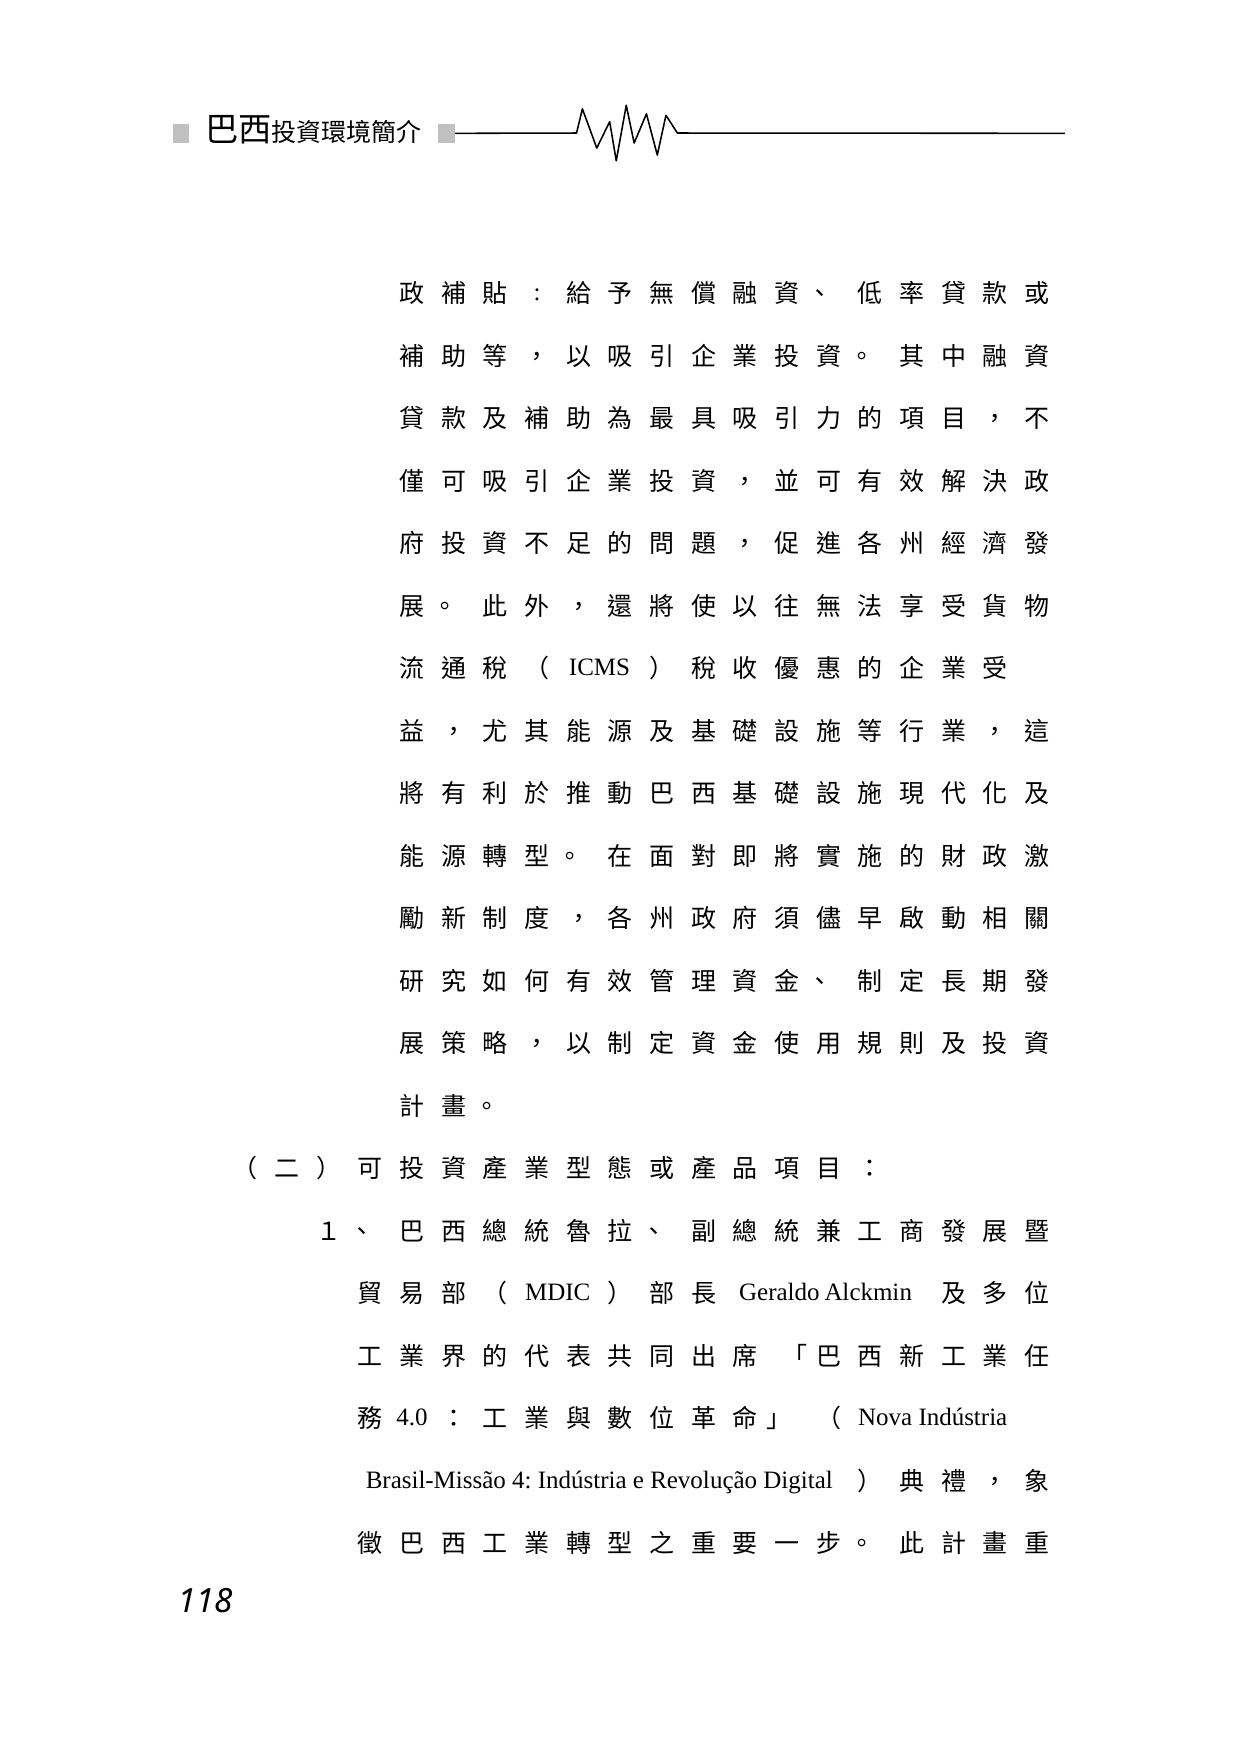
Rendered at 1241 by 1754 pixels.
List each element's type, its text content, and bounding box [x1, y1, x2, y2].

text 政補貼:給予無償融資、低率貸款或補助等，以吸引企業投資。其中融資貸款及補助為最具吸引力的項目，不僅可吸引企業投資，並可有效解決政府投資不足的問題，促進各州經濟發展。此外，還將使以往無法享受貨物流通稅（ICMS）稅收優惠的企業受益，尤其能源及基礎設施等行業，這將有利於推動巴西基礎設施現代化及能源轉型。在面對即將實施的財政激勵新制度，各州政府須儘早啟動相關研究如何有效管理資金、制定長期發展策略，以制定資金使用規則及投資計畫。 [330, 250, 1058, 1125]
text （二）可投資產業型態或產品項目： [207, 1125, 1058, 1188]
text １、巴西總統魯拉、副總統兼工商發展暨貿易部（MDIC）部長Geraldo Alckmin 及多位工業界的代表共同出席「巴西新工業任務4.0：工業與數位革命」（Nova Indústria Brasil-Missão 4: Indústria e Revolução Digital）典禮，象徵巴西工業轉型之重要一步。此計畫重 [281, 1188, 1058, 1563]
